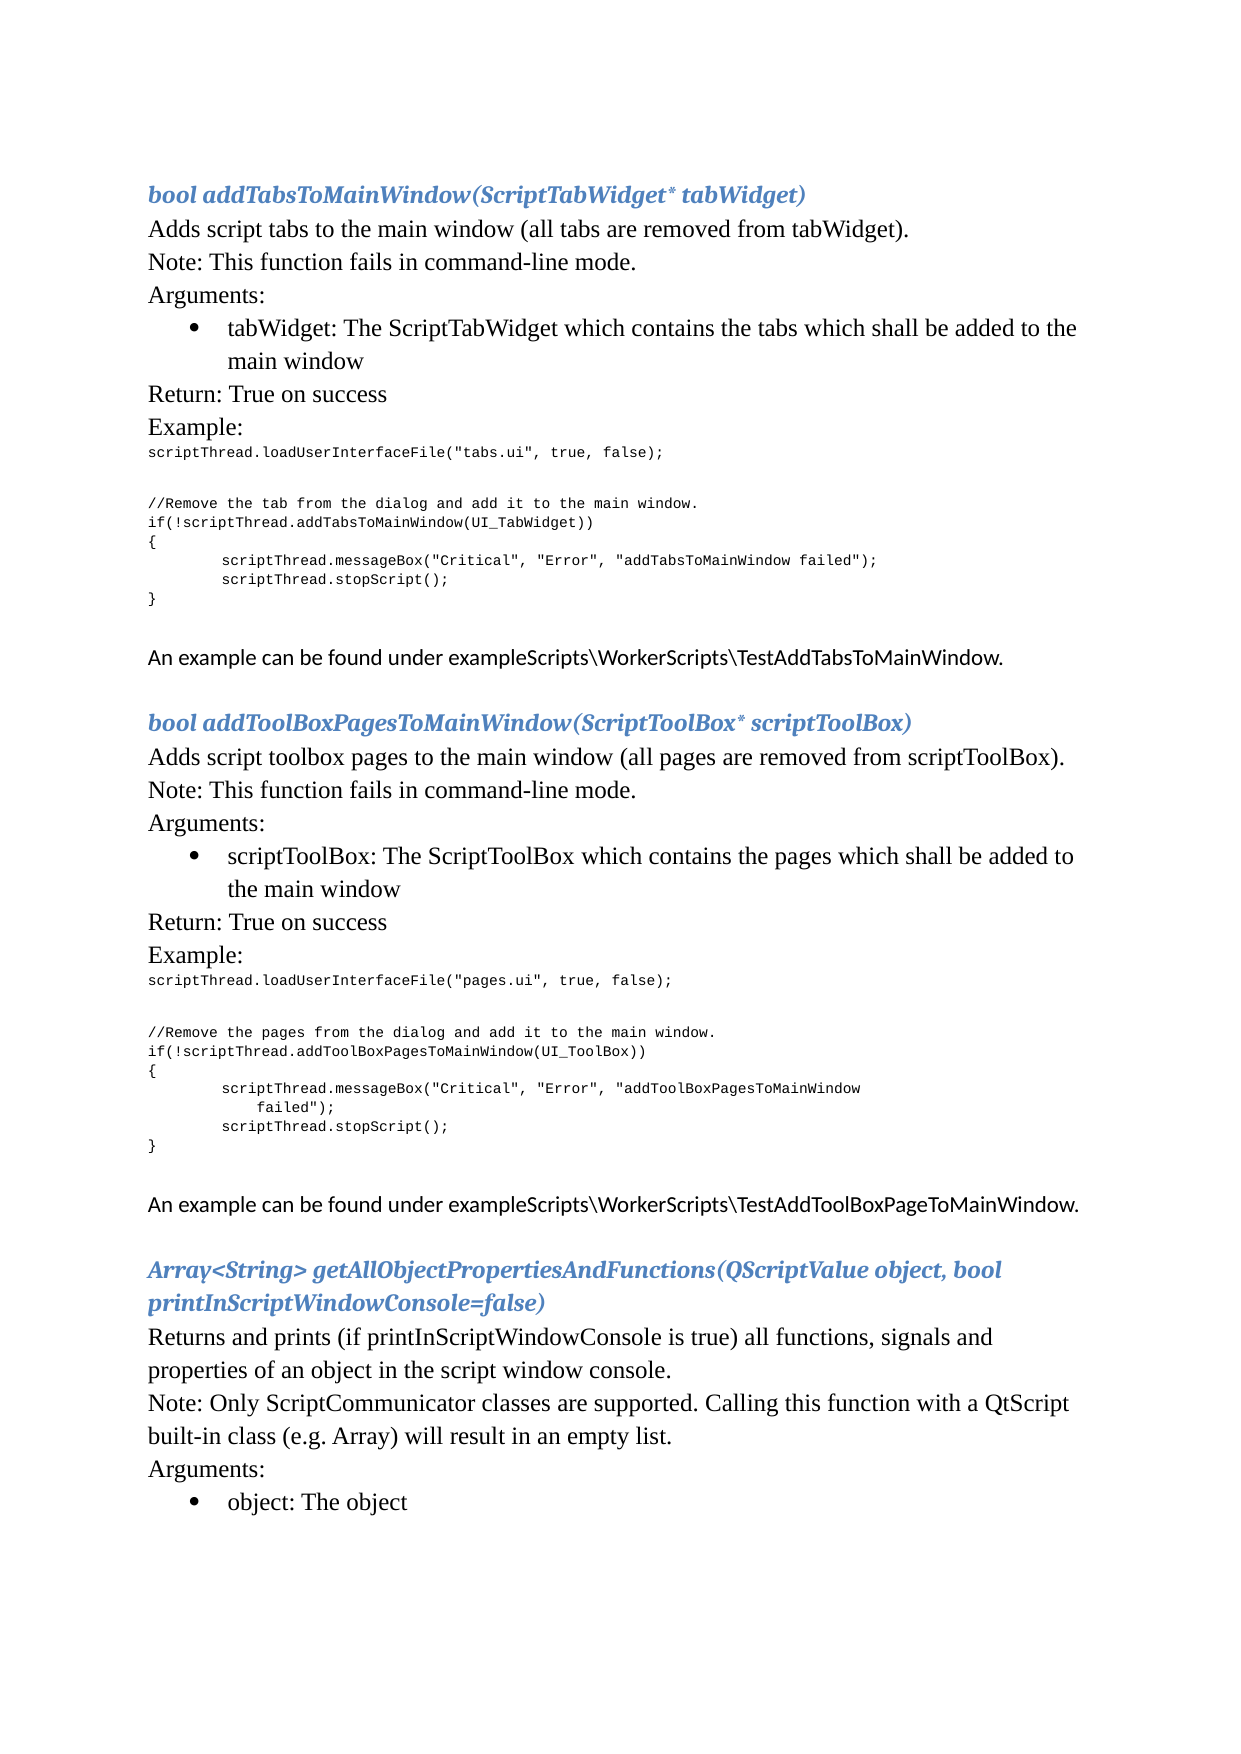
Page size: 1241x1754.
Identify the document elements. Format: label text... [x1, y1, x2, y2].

text //Remove the tab from the dialog and add it to the main window. [148, 497, 1093, 513]
list scriptToolBox: The ScriptToolBox which contains the pages which shall be added to the main window [190, 841, 1093, 903]
text Return: True on success [148, 379, 1093, 407]
text Note: This function fails in command-line mode. [148, 775, 1093, 803]
text scriptThread.stopScript(); [148, 1120, 1093, 1136]
subtitle bool addToolBoxPagesToMainWindow(ScriptToolBox* scriptToolBox) [148, 709, 1093, 737]
subtitle bool addTabsToMainWindow(ScriptTabWidget* tabWidget) [148, 181, 1093, 209]
subtitle Array<String> getAllObjectPropertiesAndFunctions(QScriptValue object, bool printInScriptWindowConsole=false) [148, 1256, 1093, 1318]
text if(!scriptThread.addTabsToMainWindow(UI_TabWidget)) [148, 516, 1093, 532]
text Arguments: [148, 808, 1093, 837]
text scriptThread.stopScript(); [148, 573, 1093, 589]
text Note: This function fails in command-line mode. [148, 247, 1093, 275]
text scriptThread.messageBox("Critical", "Error", "addTabsToMainWindow failed"); [148, 554, 1093, 570]
text { [148, 1063, 1093, 1079]
text Note: Only ScriptCommunicator classes are supported. Calling this function with a QtScript built-in class (e.g. Array) will result in an empty list. [148, 1388, 1093, 1450]
text An example can be found under exampleScripts\WorkerScripts\TestAddToolBoxPageToMainWindow. [148, 1191, 1093, 1219]
text } [148, 1139, 1093, 1155]
text } [148, 592, 1093, 608]
text { [148, 535, 1093, 551]
text scriptThread.messageBox("Critical", "Error", "addToolBoxPagesToMainWindow failed"); [148, 1082, 1093, 1117]
text Example: [148, 940, 1093, 969]
text Example: [148, 412, 1093, 441]
list tabWidget: The ScriptTabWidget which contains the tabs which shall be added to the main window [190, 313, 1093, 374]
text An example can be found under exampleScripts\WorkerScripts\TestAddTabsToMainWindow. [148, 643, 1093, 672]
text Arguments: [148, 1454, 1093, 1483]
text //Remove the pages from the dialog and add it to the main window. [148, 1025, 1093, 1041]
text Adds script toolbox pages to the main window (all pages are removed from scriptToolBox). [148, 742, 1093, 771]
text Arguments: [148, 280, 1093, 308]
text Returns and prints (if printInScriptWindowConsole is true) all functions, signals and properties of an object in the script window console. [148, 1322, 1093, 1384]
list object: The object [190, 1487, 1093, 1516]
text scriptThread.loadUserInterfaceFile("tabs.ui", true, false); [148, 445, 1093, 461]
text if(!scriptThread.addToolBoxPagesToMainWindow(UI_ToolBox)) [148, 1044, 1093, 1060]
text scriptThread.loadUserInterfaceFile("pages.ui", true, false); [148, 973, 1093, 989]
text Return: True on success [148, 907, 1093, 936]
text Adds script tabs to the main window (all tabs are removed from tabWidget). [148, 214, 1093, 242]
